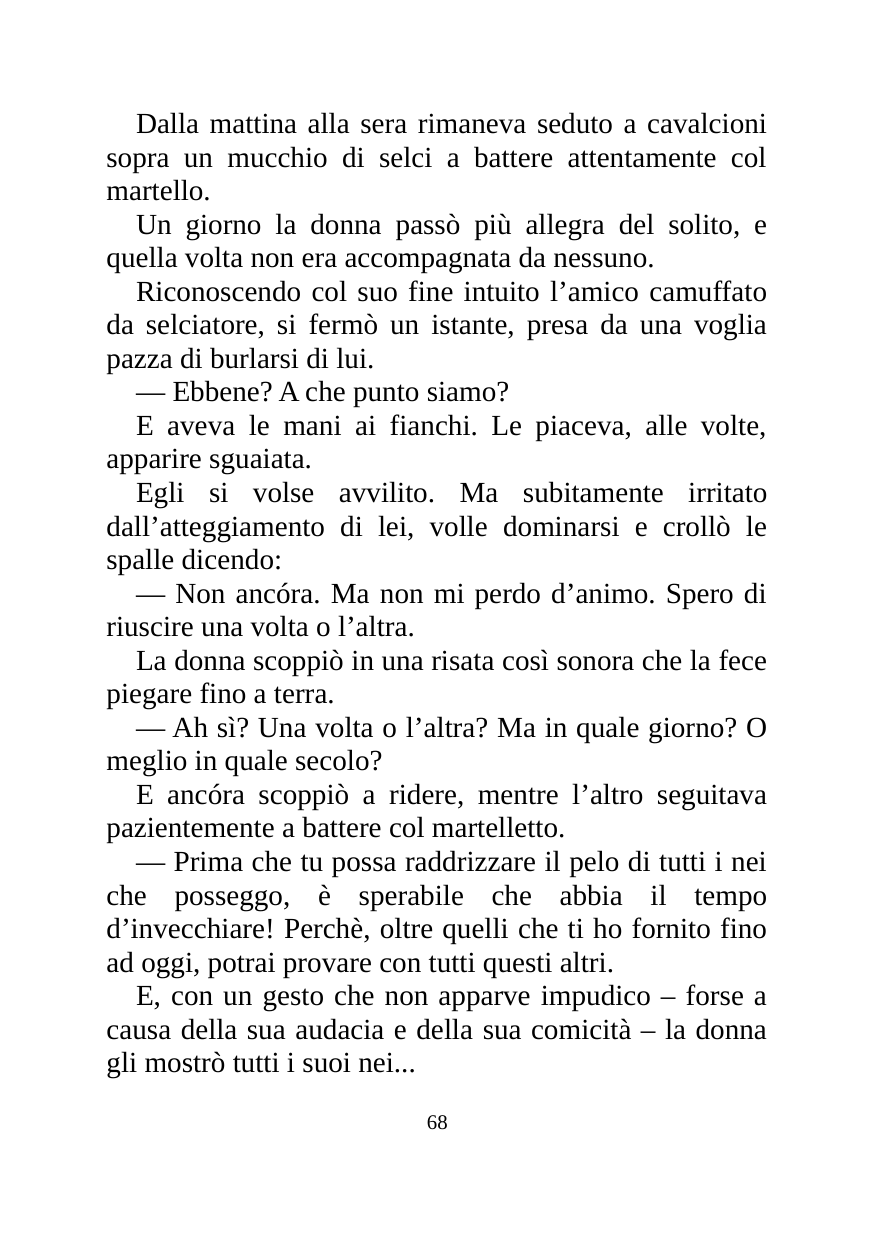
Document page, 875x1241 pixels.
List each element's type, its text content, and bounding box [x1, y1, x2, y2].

text — Prima che tu possa raddrizzare il pelo di tutti i nei che posseggo, è sperabile che abbia il tempo d’invecchiare! Perchè, oltre quelli che ti ho fornito fino ad oggi, potrai provare con tutti questi altri. [106, 844, 768, 978]
text — Non ancóra. Ma non mi perdo d’animo. Spero di riuscire una volta o l’altra. [106, 576, 768, 643]
text E, con un gesto che non apparve impudico – forse a causa della sua audacia e della sua comicità – la donna gli mostrò tutti i suoi nei... [106, 978, 768, 1079]
text — Ah sì? Una volta o l’altra? Ma in quale giorno? O meglio in quale secolo? [106, 710, 768, 777]
text E ancóra scoppiò a ridere, mentre l’altro seguitava pazientemente a battere col martelletto. [106, 777, 768, 844]
text Un giorno la donna passò più allegra del solito, e quella volta non era accompagnata da nessuno. [106, 207, 768, 274]
text E aveva le mani ai fianchi. Le piaceva, alle volte, apparire sguaiata. [106, 408, 768, 475]
text La donna scoppiò in una risata così sonora che la fece piegare fino a terra. [106, 643, 768, 710]
text Dalla mattina alla sera rimaneva seduto a cavalcioni sopra un mucchio di selci a battere attentamente col martello. [106, 106, 768, 207]
text — Ebbene? A che punto siamo? [106, 374, 768, 408]
text Egli si volse avvilito. Ma subitamente irritato dall’atteggiamento di lei, volle dominarsi e crollò le spalle dicendo: [106, 475, 768, 576]
text Riconoscendo col suo fine intuito l’amico camuffato da selciatore, si fermò un istante, presa da una voglia pazza di burlarsi di lui. [106, 274, 768, 374]
